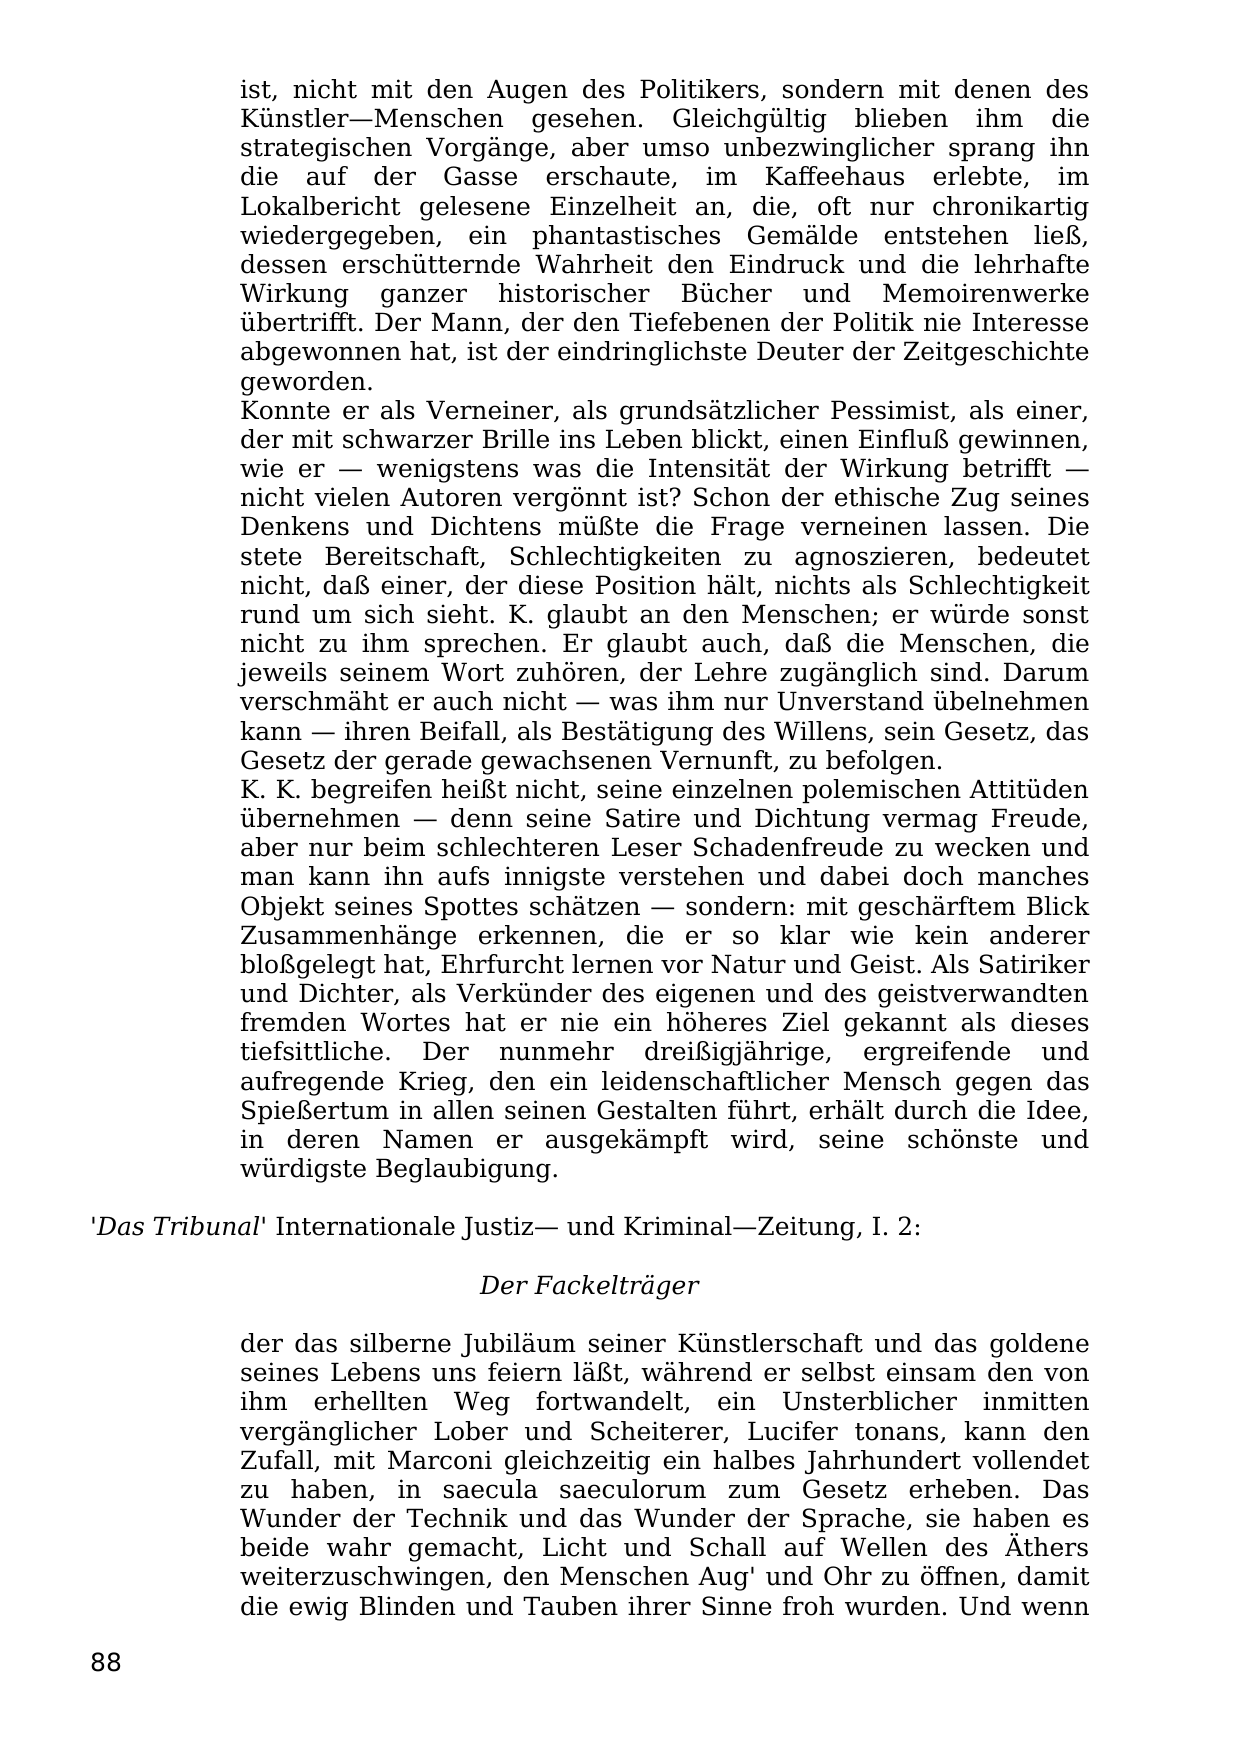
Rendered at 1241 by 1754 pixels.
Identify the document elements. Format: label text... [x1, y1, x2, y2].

text Der Fackelträger [90, 1271, 1091, 1300]
text Konnte er als Verneiner, als grundsätzlicher Pessimist, als einer, der mit schwarzer Brille ins Leben blickt, einen Einfluß gewinnen, wie er — wenigstens was die Intensität der Wirkung betrifft — nicht vielen Autoren vergönnt ist? Schon der ethische Zug seines Denkens und Dichtens müßte die Frage verneinen lassen. Die stete Bereitschaft, Schlechtigkeiten zu agnoszieren, bedeutet nicht, daß einer, der diese Position hält, nichts als Schlechtigkeit rund um sich sieht. K. glaubt an den Menschen; er würde sonst nicht zu ihm sprechen. Er glaubt auch, daß die Menschen, die jeweils seinem Wort zuhören, der Lehre zugänglich sind. Darum verschmäht er auch nicht — was ihm nur Unverstand übelnehmen kann — ihren Beifall, als Bestätigung des Willens, sein Gesetz, das Gesetz der gerade gewachsenen Vernunft, zu befolgen. [240, 396, 1091, 775]
text ist, nicht mit den Augen des Politikers, sondern mit denen des Künstler—Menschen gesehen. Gleichgültig blieben ihm die strategischen Vorgänge, aber umso unbezwinglicher sprang ihn die auf der Gasse erschaute, im Kaffeehaus erlebte, im Lokalbericht gelesene Einzelheit an, die, oft nur chronikartig wiedergegeben, ein phantastisches Gemälde entstehen ließ, dessen erschütternde Wahrheit den Eindruck und die lehrhafte Wirkung ganzer historischer Bücher und Memoirenwerke übertrifft. Der Mann, der den Tiefebenen der Politik nie Interesse abgewonnen hat, ist der eindringlichste Deuter der Zeitgeschichte geworden. [240, 75, 1091, 396]
text der das silberne Jubiläum seiner Künstlerschaft und das goldene seines Lebens uns feiern läßt, während er selbst einsam den von ihm erhellten Weg fortwandelt, ein Unsterblicher inmitten vergänglicher Lober und Scheiterer, Lucifer tonans, kann den Zufall, mit Marconi gleichzeitig ein halbes Jahrhundert vollendet zu haben, in saecula saeculorum zum Gesetz erheben. Das Wunder der Technik und das Wunder der Sprache, sie haben es beide wahr gemacht, Licht und Schall auf Wellen des Äthers weiterzuschwingen, den Menschen Aug' und Ohr zu öffnen, damit die ewig Blinden und Tauben ihrer Sinne froh wurden. Und wenn [240, 1329, 1091, 1621]
text 'Das Tribunal' Internationale Justiz— und Kriminal—Zeitung, I. 2: [90, 1212, 1091, 1242]
text K. K. begreifen heißt nicht, seine einzelnen polemischen Attitüden übernehmen — denn seine Satire und Dichtung vermag Freude, aber nur beim schlechteren Leser Schadenfreude zu wecken und man kann ihn aufs innigste verstehen und dabei doch manches Objekt seines Spottes schätzen — sondern: mit geschärftem Blick Zusammenhänge erkennen, die er so klar wie kein anderer bloßgelegt hat, Ehrfurcht lernen vor Natur und Geist. Als Satiriker und Dichter, als Verkünder des eigenen und des geistverwandten fremden Wortes hat er nie ein höheres Ziel gekannt als dieses tiefsittliche. Der nunmehr dreißigjährige, ergreifende und aufregende Krieg, den ein leidenschaftlicher Mensch gegen das Spießertum in allen seinen Gestalten führt, erhält durch die Idee, in deren Namen er ausgekämpft wird, seine schönste und würdigste Beglaubigung. [240, 775, 1091, 1183]
